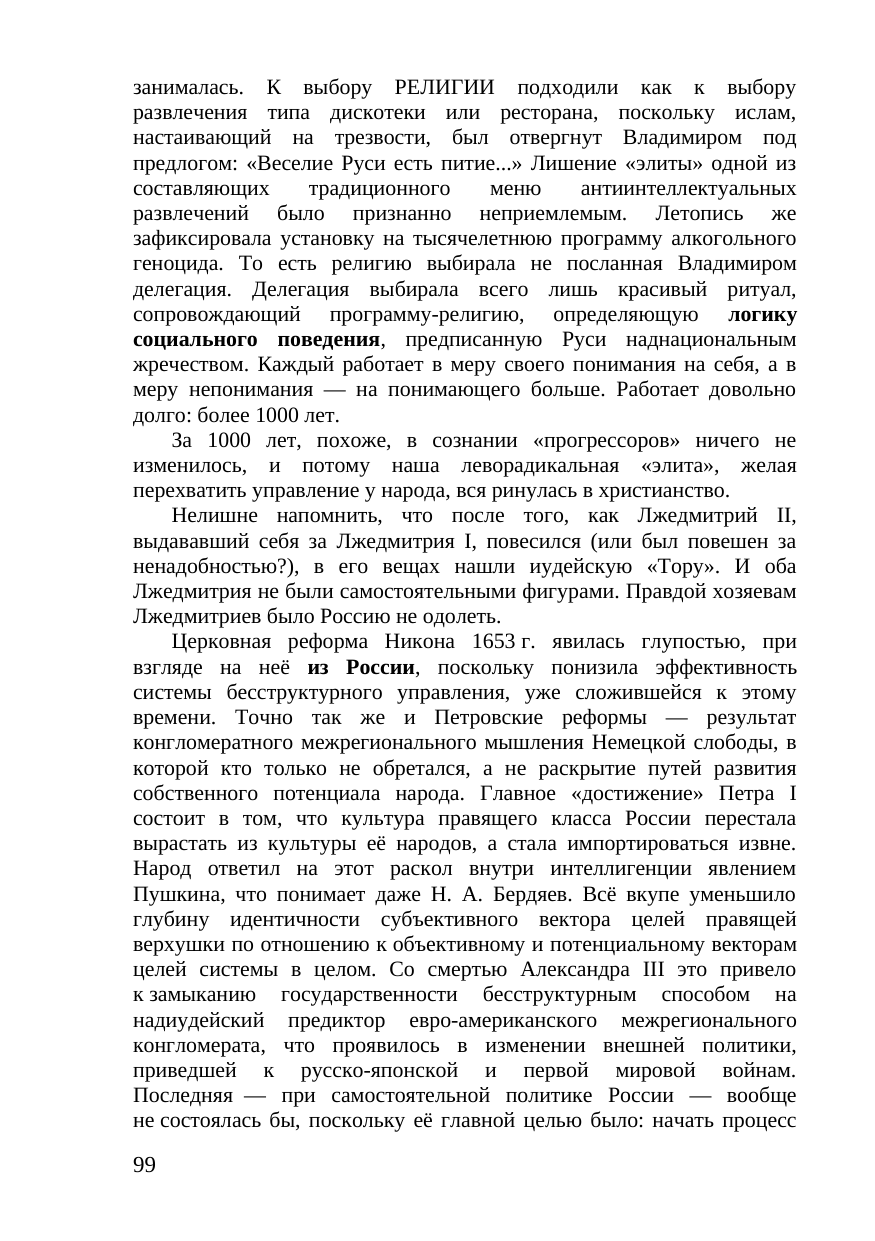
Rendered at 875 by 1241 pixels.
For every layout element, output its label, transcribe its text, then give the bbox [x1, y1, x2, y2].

text За 1000 лет, похоже, в сознании «прогрессоров» ничего не изменилось, и потому наша леворадикальная «элита», желая перехватить управление у народа, вся ринулась в христианство. [133, 427, 797, 502]
text занималась. К выбору РЕЛИГИИ подходили как к выбору развлечения типа дискотеки или ресторана, поскольку ислам, настаивающий на трезвости, был отвергнут Владимиром под предлогом: «Веселие Руси есть питие...» Лишение «элиты» одной из составляющих традиционного меню антиинтеллектуальных развлечений было признанно неприемлемым. Летопись же зафиксировала установку на тысячелетнюю программу алкогольного геноцида. То есть религию выбирала не посланная Владимиром делегация. Делегация выбирала всего лишь красивый ритуал, сопровождающий программу-религию, определяющую логику социального поведения, предписанную Руси наднациональным жречеством. Каждый работает в меру своего понимания на себя, а в меру непонимания — на понимающего больше. Работает довольно долго: более 1000 лет. [133, 74, 797, 427]
text Нелишне напомнить, что после того, как Лжедмитрий II, выдававший себя за Лжедмитрия I, повесился (или был повешен за ненадобностью?), в его вещах нашли иудейскую «Тору». И оба Лжедмитрия не были самостоятельными фигурами. Правдой хозяевам Лжедмитриев было Россию не одолеть. [133, 502, 797, 628]
text Церковная реформа Никона 1653 г. явилась глупостью, при взгляде на неё из России, поскольку понизила эффективность системы бесструктурного управления, уже сложившейся к этому времени. Точно так же и Петровские реформы — результат конгломератного межрегионального мышления Немецкой слободы, в которой кто только не обретался, а не раскрытие путей развития собственного потенциала народа. Главное «достижение» Петра I состоит в том, что культура правящего класса России перестала вырастать из культуры её народов, а стала импортироваться извне. Народ ответил на этот раскол внутри интеллигенции явлением Пушкина, что понимает даже Н. А. Бердяев. Всё вкупе уменьшило глубину идентичности субъективного вектора целей правящей верхушки по отношению к объективному и потенциальному векторам целей системы в целом. Со смертью Александра III это привело к замыканию государственности бесструктурным способом на надиудейский предиктор евро-американского межрегионального конгломерата, что проявилось в изменении внешней политики, приведшей к русско-японской и первой мировой войнам. Последняя — при самостоятельной политике России — вообще не состоялась бы, поскольку её главной целью было: начать процесс [133, 628, 797, 1133]
